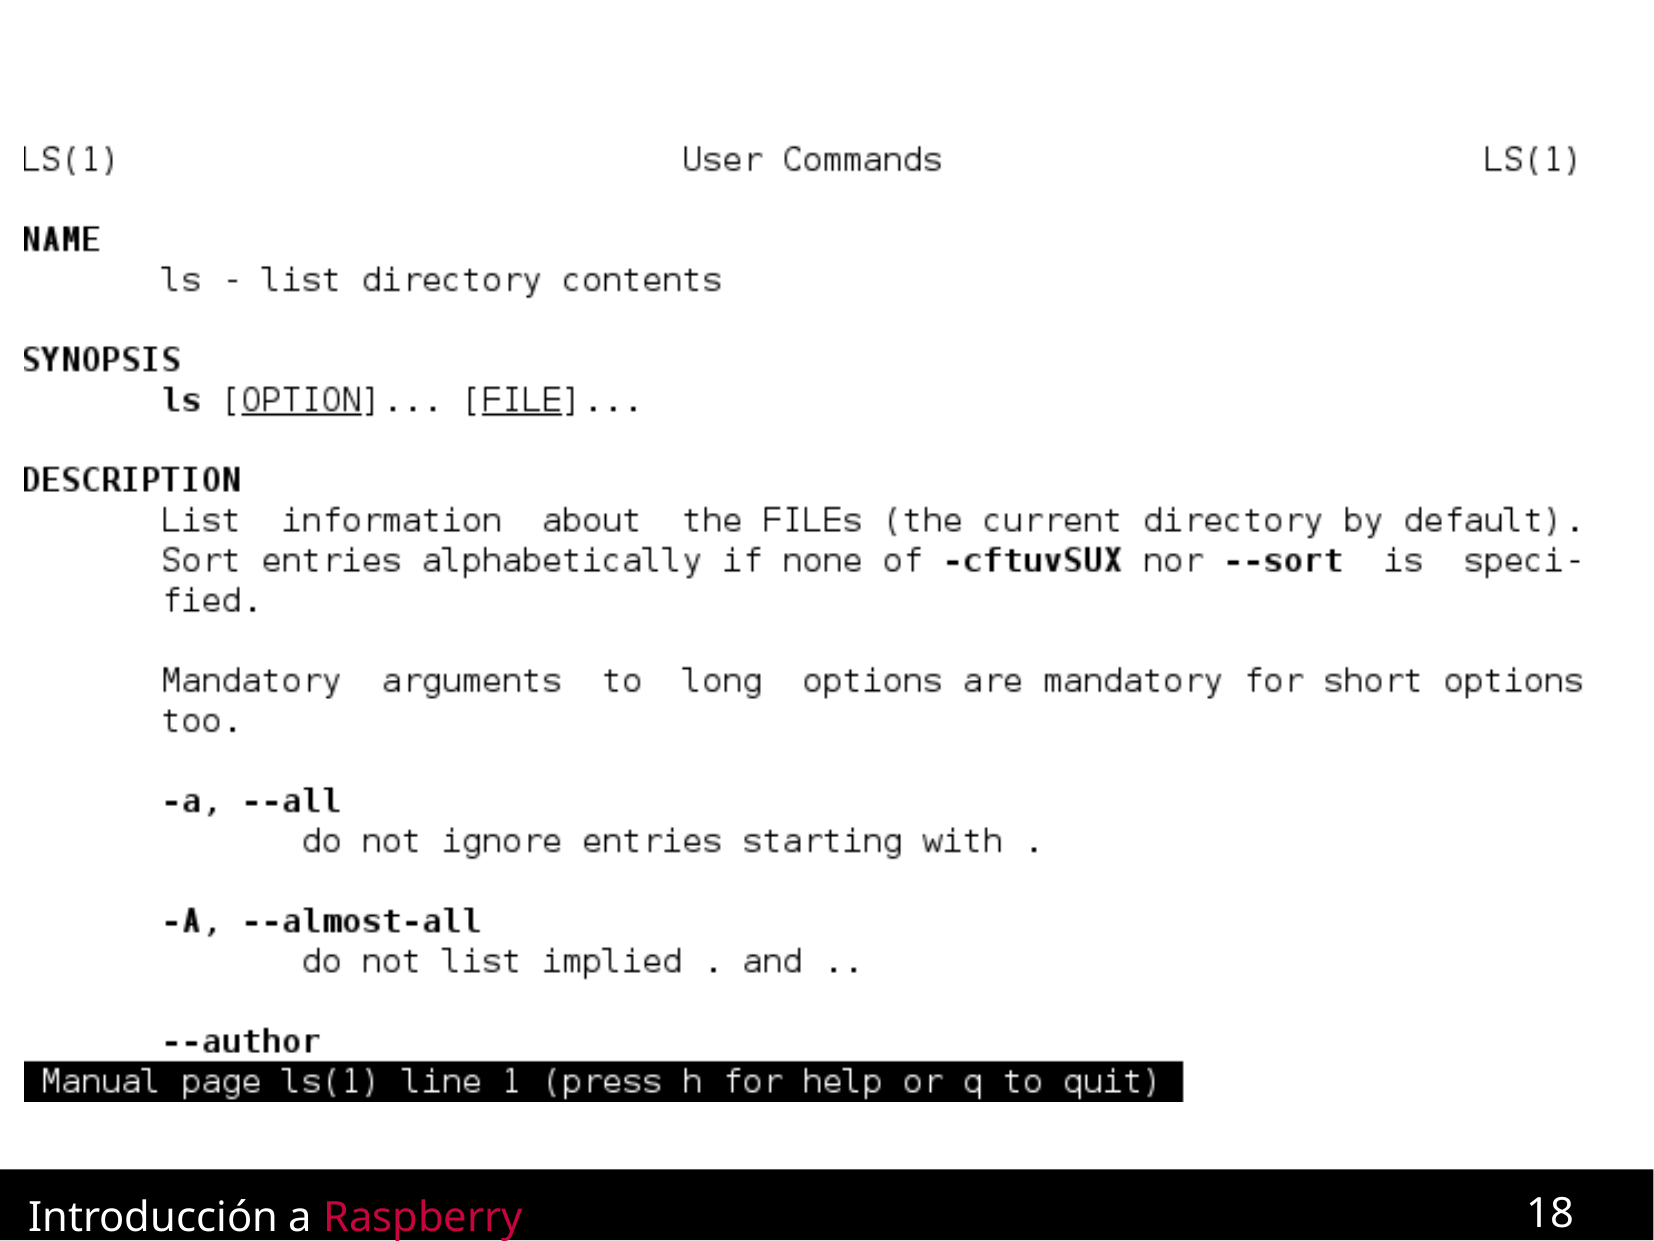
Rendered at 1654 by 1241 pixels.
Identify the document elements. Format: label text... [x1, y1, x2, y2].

picture [24, 138, 1618, 1102]
text_box [0, 0, 1654, 1241]
text_box [1521, 1175, 1654, 1241]
text_box Introducción a Raspberry Pi [13, 1179, 556, 1241]
